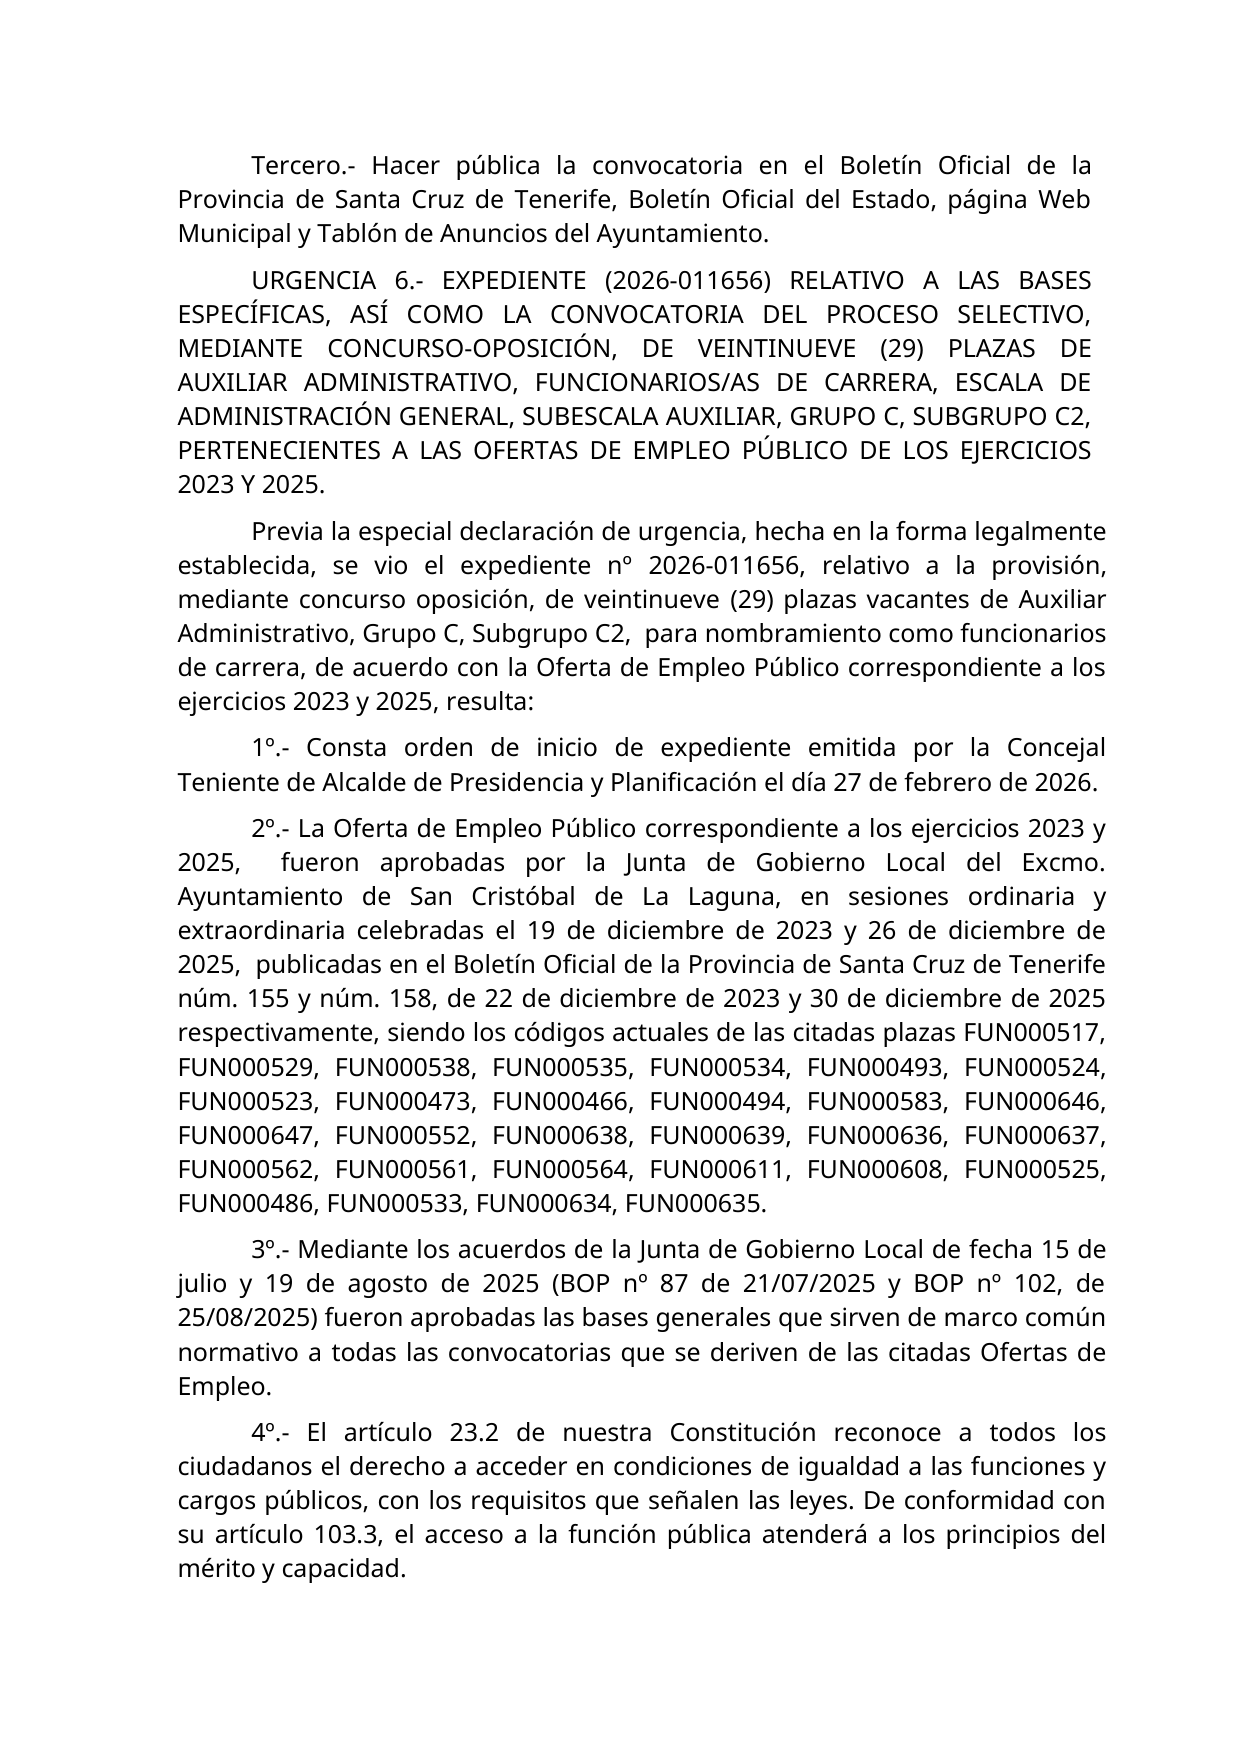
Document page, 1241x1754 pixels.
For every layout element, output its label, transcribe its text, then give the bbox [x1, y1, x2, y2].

text Previa la especial declaración de urgencia, hecha en la forma legalmente establecida, se vio el expediente nº 2026-011656, relativo a la provisión, mediante concurso oposición, de veintinueve (29) plazas vacantes de Auxiliar Administrativo, Grupo C, Subgrupo C2, para nombramiento como funcionarios de carrera, de acuerdo con la Oferta de Empleo Público correspondiente a los ejercicios 2023 y 2025, resulta: [177, 513, 1107, 718]
text URGENCIA 6.- EXPEDIENTE (2026-011656) RELATIVO A LAS BASES ESPECÍFICAS, ASÍ COMO LA CONVOCATORIA DEL PROCESO SELECTIVO, MEDIANTE CONCURSO-OPOSICIÓN, DE VEINTINUEVE (29) PLAZAS DE AUXILIAR ADMINISTRATIVO, FUNCIONARIOS/AS DE CARRERA, ESCALA DE ADMINISTRACIÓN GENERAL, SUBESCALA AUXILIAR, GRUPO C, SUBGRUPO C2, PERTENECIENTES A LAS OFERTAS DE EMPLEO PÚBLICO DE LOS EJERCICIOS 2023 Y 2025. [177, 262, 1093, 501]
text 2º.- La Oferta de Empleo Público correspondiente a los ejercicios 2023 y 2025, fueron aprobadas por la Junta de Gobierno Local del Excmo. Ayuntamiento de San Cristóbal de La Laguna, en sesiones ordinaria y extraordinaria celebradas el 19 de diciembre de 2023 y 26 de diciembre de 2025, publicadas en el Boletín Oficial de la Provincia de Santa Cruz de Tenerife núm. 155 y núm. 158, de 22 de diciembre de 2023 y 30 de diciembre de 2025 respectivamente, siendo los códigos actuales de las citadas plazas FUN000517, FUN000529, FUN000538, FUN000535, FUN000534, FUN000493, FUN000524, FUN000523, FUN000473, FUN000466, FUN000494, FUN000583, FUN000646, FUN000647, FUN000552, FUN000638, FUN000639, FUN000636, FUN000637, FUN000562, FUN000561, FUN000564, FUN000611, FUN000608, FUN000525, FUN000486, FUN000533, FUN000634, FUN000635. [177, 811, 1107, 1219]
text 1º.- Consta orden de inicio de expediente emitida por la Concejal Teniente de Alcalde de Presidencia y Planificación el día 27 de febrero de 2026. [177, 730, 1107, 798]
text 4º.- El artículo 23.2 de nuestra Constitución reconoce a todos los ciudadanos el derecho a acceder en condiciones de igualdad a las funciones y cargos públicos, con los requisitos que señalen las leyes. De conformidad con su artículo 103.3, el acceso a la función pública atenderá a los principios del mérito y capacidad. [177, 1415, 1107, 1585]
text Tercero.- Hacer pública la convocatoria en el Boletín Oficial de la Provincia de Santa Cruz de Tenerife, Boletín Oficial del Estado, página Web Municipal y Tablón de Anuncios del Ayuntamiento. [177, 148, 1093, 250]
text 3º.- Mediante los acuerdos de la Junta de Gobierno Local de fecha 15 de julio y 19 de agosto de 2025 (BOP nº 87 de 21/07/2025 y BOP nº 102, de 25/08/2025) fueron aprobadas las bases generales que sirven de marco común normativo a todas las convocatorias que se deriven de las citadas Ofertas de Empleo. [177, 1232, 1107, 1402]
